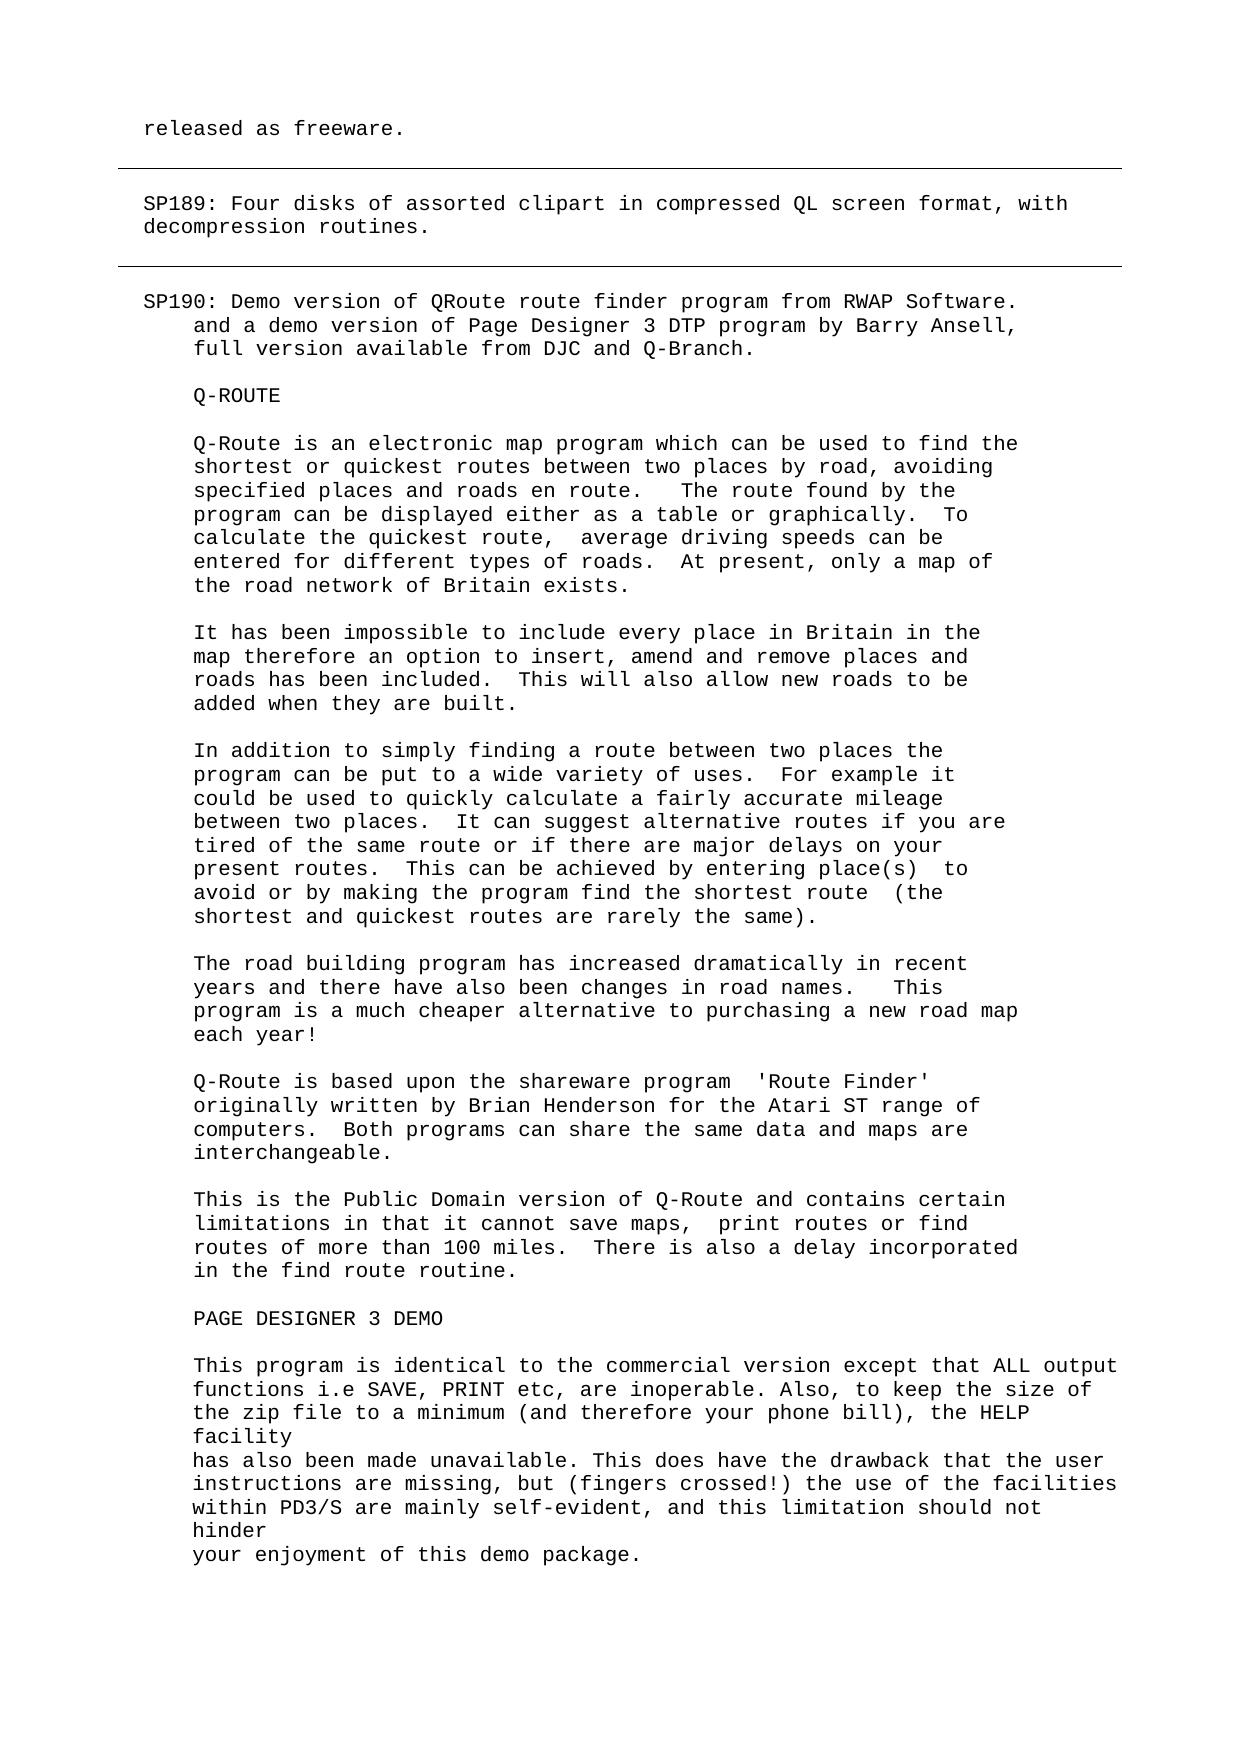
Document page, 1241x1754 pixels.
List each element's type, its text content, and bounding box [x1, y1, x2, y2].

text and a demo version of Page Designer 3 DTP program by Barry Ansell, [118, 314, 1122, 338]
text facility [118, 1426, 1122, 1449]
text years and there have also been changes in road names. This [118, 977, 1122, 1000]
text entered for different types of roads. At present, only a map of [118, 551, 1122, 575]
text The road building program has increased dramatically in recent [118, 953, 1122, 977]
text This program is identical to the commercial version except that ALL output [118, 1355, 1122, 1379]
text routes of more than 100 miles. There is also a delay incorporated [118, 1237, 1122, 1260]
text In addition to simply finding a route between two places the [118, 740, 1122, 764]
text map therefore an option to insert, amend and remove places and [118, 646, 1122, 669]
text calculate the quickest route, average driving speeds can be [118, 527, 1122, 551]
text between two places. It can suggest alternative routes if you are [118, 811, 1122, 835]
text released as freeware. [118, 118, 1122, 142]
text hinder [118, 1521, 1122, 1544]
text your enjoyment of this demo package. [118, 1544, 1122, 1568]
text PAGE DESIGNER 3 DEMO [118, 1308, 1122, 1331]
text the road network of Britain exists. [118, 575, 1122, 598]
text added when they are built. [118, 693, 1122, 717]
text has also been made unavailable. This does have the drawback that the user [192, 1449, 1122, 1473]
text functions i.e SAVE, PRINT etc, are inoperable. Also, to keep the size of [118, 1379, 1122, 1402]
text Q-Route is based upon the shareware program 'Route Finder' [118, 1071, 1122, 1095]
text the zip file to a minimum (and therefore your phone bill), the HELP [118, 1402, 1122, 1426]
text avoid or by making the program find the shortest route (the [118, 882, 1122, 906]
text full version available from DJC and Q-Branch. [118, 338, 1122, 362]
text Q-ROUTE [118, 386, 1122, 409]
text tired of the same route or if there are major delays on your [118, 835, 1122, 858]
text Q-Route is an electronic map program which can be used to find the [118, 433, 1122, 456]
text It has been impossible to include every place in Britain in the [118, 622, 1122, 646]
text shortest or quickest routes between two places by road, avoiding [118, 456, 1122, 480]
text shortest and quickest routes are rarely the same). [118, 906, 1122, 929]
text each year! [118, 1024, 1122, 1048]
text instructions are missing, but (fingers crossed!) the use of the facilities [118, 1473, 1122, 1497]
text program can be put to a wide variety of uses. For example it [118, 764, 1122, 787]
text program can be displayed either as a table or graphically. To [118, 504, 1122, 527]
text This is the Public Domain version of Q-Route and contains certain [118, 1189, 1122, 1213]
text within PD3/S are mainly self-evident, and this limitation should not [118, 1497, 1122, 1521]
text computers. Both programs can share the same data and maps are [118, 1118, 1122, 1142]
text limitations in that it cannot save maps, print routes or find [118, 1213, 1122, 1237]
text present routes. This can be achieved by entering place(s) to [118, 858, 1122, 882]
text specified places and roads en route. The route found by the [118, 480, 1122, 504]
text originally written by Brian Henderson for the Atari ST range of [118, 1095, 1122, 1118]
text interchangeable. [118, 1142, 1122, 1166]
text could be used to quickly calculate a fairly accurate mileage [118, 787, 1122, 811]
text SP190: Demo version of QRoute route finder program from RWAP Software. [118, 291, 1122, 314]
text decompression routines. [118, 216, 1122, 240]
text in the find route routine. [118, 1260, 1122, 1284]
text roads has been included. This will also allow new roads to be [118, 669, 1122, 693]
text SP189: Four disks of assorted clipart in compressed QL screen format, with [118, 193, 1122, 216]
text program is a much cheaper alternative to purchasing a new road map [118, 1000, 1122, 1024]
